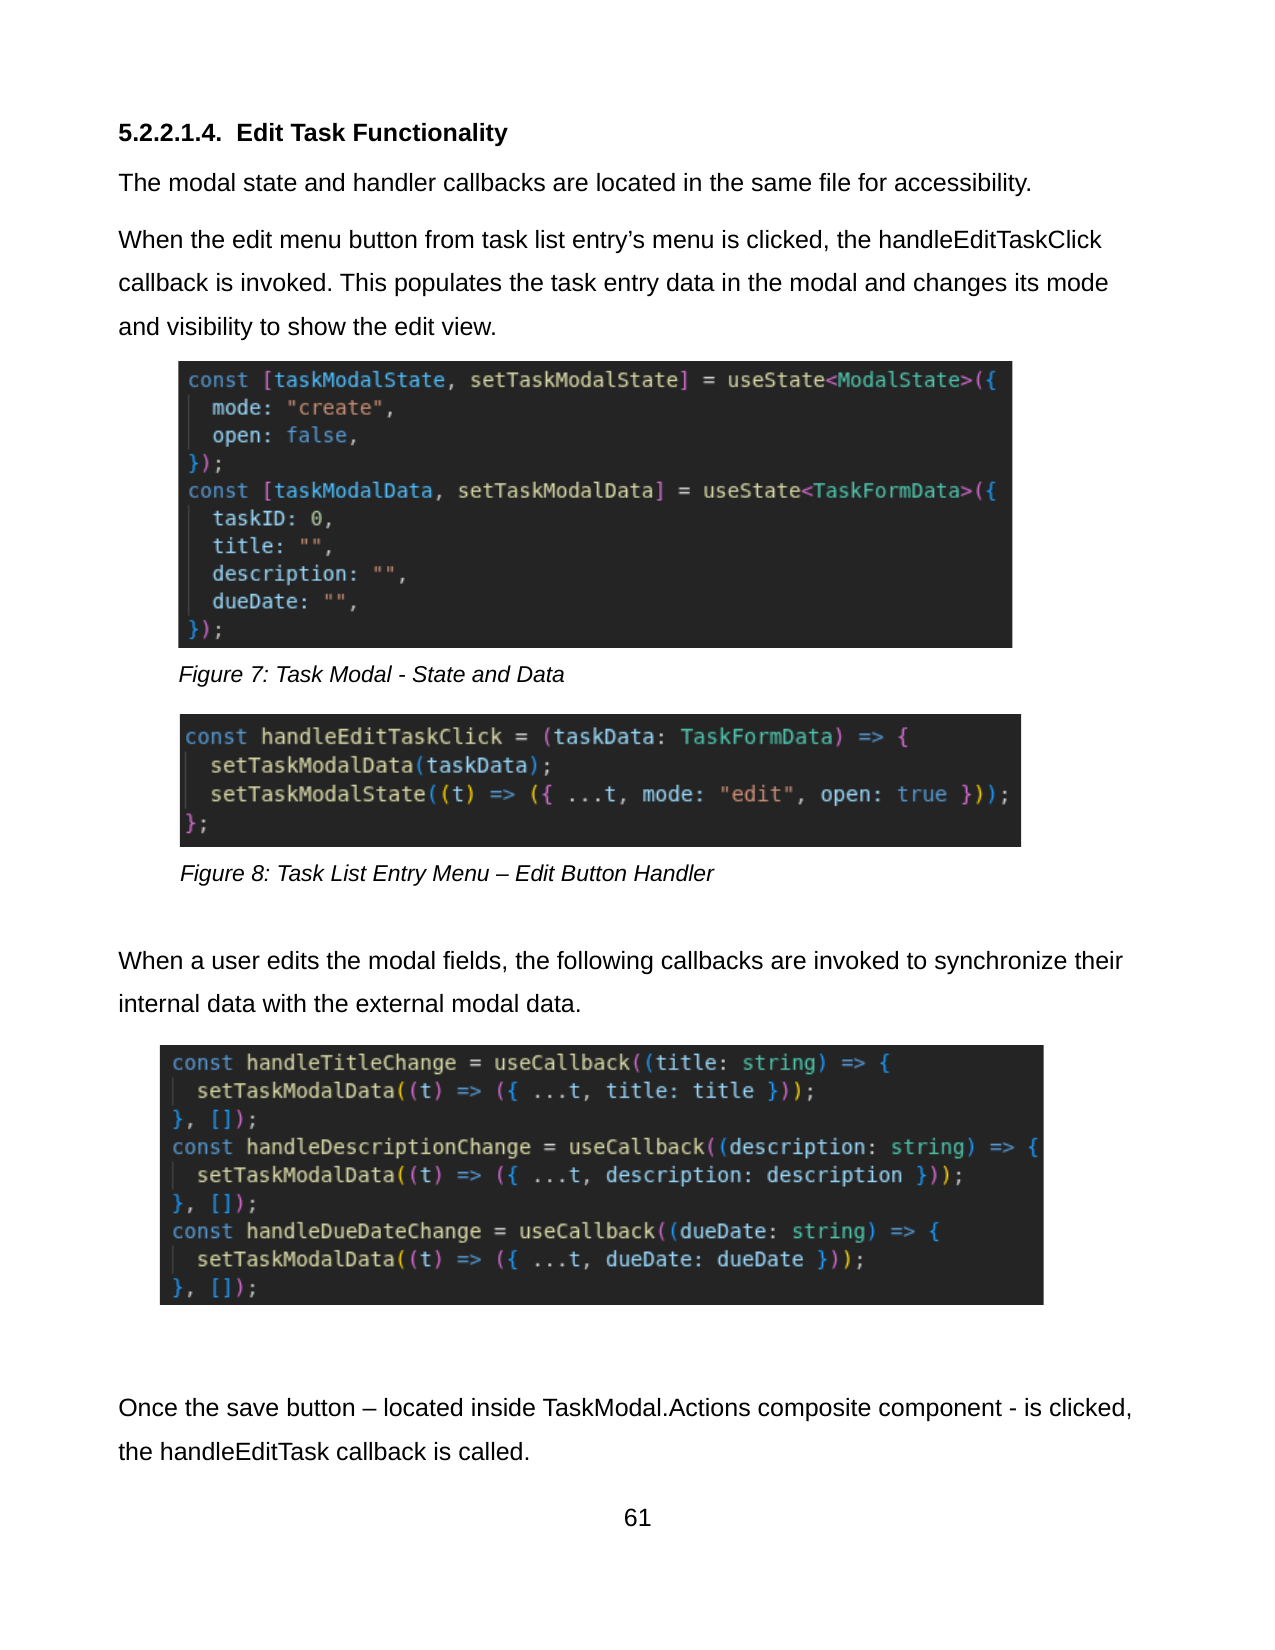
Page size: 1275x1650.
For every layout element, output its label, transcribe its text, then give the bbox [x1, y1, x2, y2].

text Figure 8: Task List Entry Menu – Edit Button Handler [180, 847, 1021, 886]
picture [179, 714, 1022, 847]
picture [178, 361, 1013, 648]
subtitle Edit Task Functionality [118, 118, 1157, 147]
text When a user edits the modal fields, the following callbacks are invoked to synchronize their internal data with the external modal data. [118, 946, 1157, 1018]
text When the edit menu button from task list entry’s menu is clicked, the handleEditTaskClick callback is invoked. This populates the task entry data in the modal and changes its mode and visibility to show the edit view. [118, 225, 1157, 340]
text The modal state and handler callbacks are located in the same file for accessibility. [118, 167, 1157, 196]
text Once the save button – located inside TaskModal.Actions composite component - is clicked, the handleEditTask callback is called. [118, 1393, 1157, 1465]
text Figure 7: Task Modal - State and Data [178, 648, 1012, 687]
picture [159, 1045, 1044, 1305]
